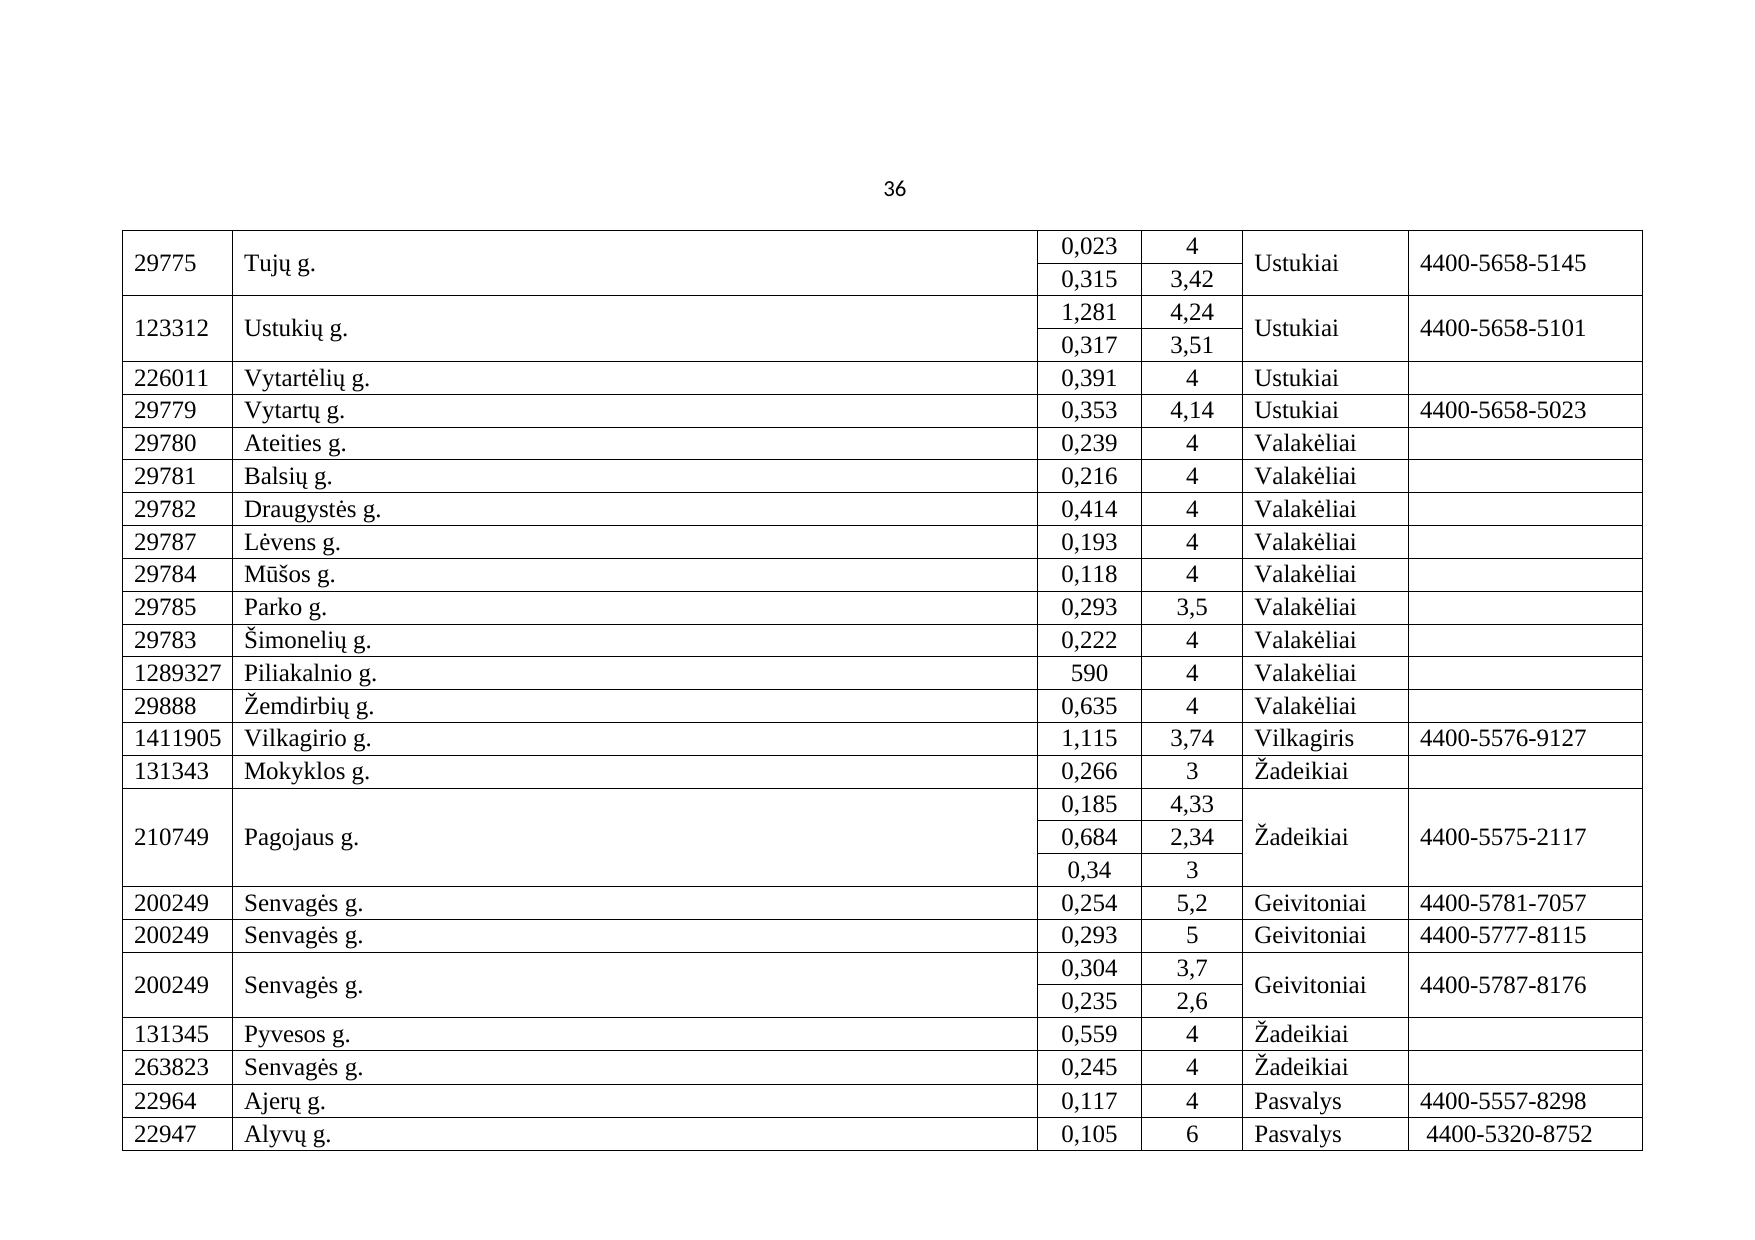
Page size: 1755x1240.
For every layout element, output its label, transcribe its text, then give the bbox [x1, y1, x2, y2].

table_cell 29888 [123, 690, 232, 722]
table_cell [1409, 362, 1642, 394]
table_cell [1409, 460, 1642, 492]
table_cell 4 [1142, 493, 1242, 525]
table_cell 0,254 [1038, 887, 1141, 919]
table_cell Valakėliai [1243, 526, 1408, 558]
table_cell 4400-5658-5101 [1409, 296, 1642, 361]
table_cell [1409, 625, 1642, 656]
table_cell 200249 [123, 920, 232, 952]
table_cell 0,34 [1038, 854, 1141, 886]
table_cell Valakėliai [1243, 559, 1408, 591]
table_cell 29782 [123, 493, 232, 525]
table_cell 4 [1142, 1085, 1242, 1117]
table_cell 0,684 [1038, 821, 1141, 853]
table_cell 29775 [123, 231, 232, 295]
table_cell Pyvesos g. [233, 1018, 1037, 1050]
table_cell 263823 [123, 1051, 232, 1084]
table_cell Piliakalnio g. [233, 657, 1037, 689]
table_cell 0,105 [1038, 1118, 1141, 1150]
table_cell Ustukiai [1243, 362, 1408, 394]
table_cell 0,235 [1038, 985, 1141, 1017]
table_cell 4400-5781-7057 [1409, 887, 1642, 919]
table_cell 4400-5658-5145 [1409, 231, 1642, 295]
table_cell Žadeikiai [1243, 756, 1408, 787]
table_cell Valakėliai [1243, 428, 1408, 459]
table_cell 29781 [123, 460, 232, 492]
table_cell 22947 [123, 1118, 232, 1150]
table_cell Geivitoniai [1243, 920, 1408, 952]
table_cell [1409, 1051, 1642, 1084]
table_cell 29780 [123, 428, 232, 459]
table_cell Vilkagiris [1243, 723, 1408, 755]
table_cell 2,34 [1142, 821, 1242, 853]
table_cell Ateities g. [233, 428, 1037, 459]
table_cell Pasvalys [1243, 1085, 1408, 1117]
table_cell 0,635 [1038, 690, 1141, 722]
table_cell Žadeikiai [1243, 1018, 1408, 1050]
table_cell 0,118 [1038, 559, 1141, 591]
table_cell Valakėliai [1243, 592, 1408, 623]
table_cell 4 [1142, 625, 1242, 656]
table_cell 4400-5576-9127 [1409, 723, 1642, 755]
table_cell 0,117 [1038, 1085, 1141, 1117]
table_cell 0,239 [1038, 428, 1141, 459]
table_cell 29779 [123, 395, 232, 427]
table_cell 0,266 [1038, 756, 1141, 787]
table_cell 4,14 [1142, 395, 1242, 427]
table_cell [1409, 592, 1642, 623]
table_cell 22964 [123, 1085, 232, 1117]
table_cell Ustukių g. [233, 296, 1037, 361]
table_cell Ajerų g. [233, 1085, 1037, 1117]
table_cell 3 [1142, 854, 1242, 886]
table_cell 0,293 [1038, 592, 1141, 623]
table_cell 3,5 [1142, 592, 1242, 623]
table_cell Valakėliai [1243, 657, 1408, 689]
table_cell Senvagės g. [233, 920, 1037, 952]
table_cell 200249 [123, 887, 232, 919]
table_cell Vytartų g. [233, 395, 1037, 427]
table_cell 5 [1142, 920, 1242, 952]
table_cell 131345 [123, 1018, 232, 1050]
table_cell Lėvens g. [233, 526, 1037, 558]
table_cell 5,2 [1142, 887, 1242, 919]
table_cell 4 [1142, 1018, 1242, 1050]
table_cell 0,414 [1038, 493, 1141, 525]
table_cell 6 [1142, 1118, 1242, 1150]
table_cell 590 [1038, 657, 1141, 689]
table_cell 29785 [123, 592, 232, 623]
table_cell 200249 [123, 953, 232, 1017]
table_cell Tujų g. [233, 231, 1037, 295]
table_cell 1,281 [1038, 296, 1141, 328]
table_cell 123312 [123, 296, 232, 361]
table_cell Ustukiai [1243, 296, 1408, 361]
table_cell Draugystės g. [233, 493, 1037, 525]
table_cell Senvagės g. [233, 1051, 1037, 1084]
table_cell Žadeikiai [1243, 1051, 1408, 1084]
table_cell Ustukiai [1243, 395, 1408, 427]
table_cell 4 [1142, 690, 1242, 722]
table_cell [1409, 1018, 1642, 1050]
table_cell 3,42 [1142, 264, 1242, 295]
table_cell 1,115 [1038, 723, 1141, 755]
table_cell Geivitoniai [1243, 887, 1408, 919]
table_cell 4400-5777-8115 [1409, 920, 1642, 952]
table_cell 1289327 [123, 657, 232, 689]
table_cell 4,33 [1142, 789, 1242, 820]
table_cell 1411905 [123, 723, 232, 755]
table_cell 3,74 [1142, 723, 1242, 755]
table_cell Vilkagirio g. [233, 723, 1037, 755]
table_cell 0,245 [1038, 1051, 1141, 1084]
table_cell Valakėliai [1243, 690, 1408, 722]
table_cell 0,222 [1038, 625, 1141, 656]
table_cell 3,7 [1142, 953, 1242, 984]
table_cell 4 [1142, 657, 1242, 689]
table_cell 0,317 [1038, 329, 1141, 361]
table_cell 226011 [123, 362, 232, 394]
table_cell Valakėliai [1243, 625, 1408, 656]
table_cell 4400-5787-8176 [1409, 953, 1642, 1017]
table_cell Valakėliai [1243, 493, 1408, 525]
table_cell 4 [1142, 1051, 1242, 1084]
table_cell Mūšos g. [233, 559, 1037, 591]
table_cell 2,6 [1142, 985, 1242, 1017]
table_cell 4 [1142, 362, 1242, 394]
table_cell Senvagės g. [233, 953, 1037, 1017]
table_cell 0,193 [1038, 526, 1141, 558]
table_cell 4 [1142, 526, 1242, 558]
table_cell Žemdirbių g. [233, 690, 1037, 722]
table_cell Alyvų g. [233, 1118, 1037, 1150]
table_cell 0,185 [1038, 789, 1141, 820]
table_cell 4400-5658-5023 [1409, 395, 1642, 427]
table_cell 131343 [123, 756, 232, 787]
table_cell 29783 [123, 625, 232, 656]
table_cell Pagojaus g. [233, 789, 1037, 886]
table_cell 4,24 [1142, 296, 1242, 328]
table_cell Senvagės g. [233, 887, 1037, 919]
table_cell 210749 [123, 789, 232, 886]
table_cell 0,304 [1038, 953, 1141, 984]
table_cell 4400-5575-2117 [1409, 789, 1642, 886]
table_cell 0,559 [1038, 1018, 1141, 1050]
table_cell 4 [1142, 460, 1242, 492]
table_cell [1409, 493, 1642, 525]
table_cell Vytartėlių g. [233, 362, 1037, 394]
table_cell [1409, 428, 1642, 459]
table_cell 0,293 [1038, 920, 1141, 952]
table_cell 0,391 [1038, 362, 1141, 394]
table_cell 4 [1142, 231, 1242, 262]
table_cell 4 [1142, 559, 1242, 591]
table_cell 3 [1142, 756, 1242, 787]
table_cell Ustukiai [1243, 231, 1408, 295]
table_cell 29787 [123, 526, 232, 558]
table_cell Parko g. [233, 592, 1037, 623]
table_cell [1409, 690, 1642, 722]
table_cell 4400-5557-8298 [1409, 1085, 1642, 1117]
table_cell Žadeikiai [1243, 789, 1408, 886]
table_cell 4400-5320-8752 [1409, 1118, 1642, 1150]
table_cell 3,51 [1142, 329, 1242, 361]
table_cell 0,315 [1038, 264, 1141, 295]
table_cell Balsių g. [233, 460, 1037, 492]
table_cell Šimonelių g. [233, 625, 1037, 656]
table_cell Geivitoniai [1243, 953, 1408, 1017]
table_cell Valakėliai [1243, 460, 1408, 492]
table_cell Pasvalys [1243, 1118, 1408, 1150]
table_cell Mokyklos g. [233, 756, 1037, 787]
table_cell 0,023 [1038, 231, 1141, 262]
table_cell 0,353 [1038, 395, 1141, 427]
table_cell [1409, 756, 1642, 787]
table_cell 4 [1142, 428, 1242, 459]
table_cell [1409, 526, 1642, 558]
table_cell [1409, 559, 1642, 591]
table_cell 0,216 [1038, 460, 1141, 492]
table_cell 29784 [123, 559, 232, 591]
table_cell [1409, 657, 1642, 689]
